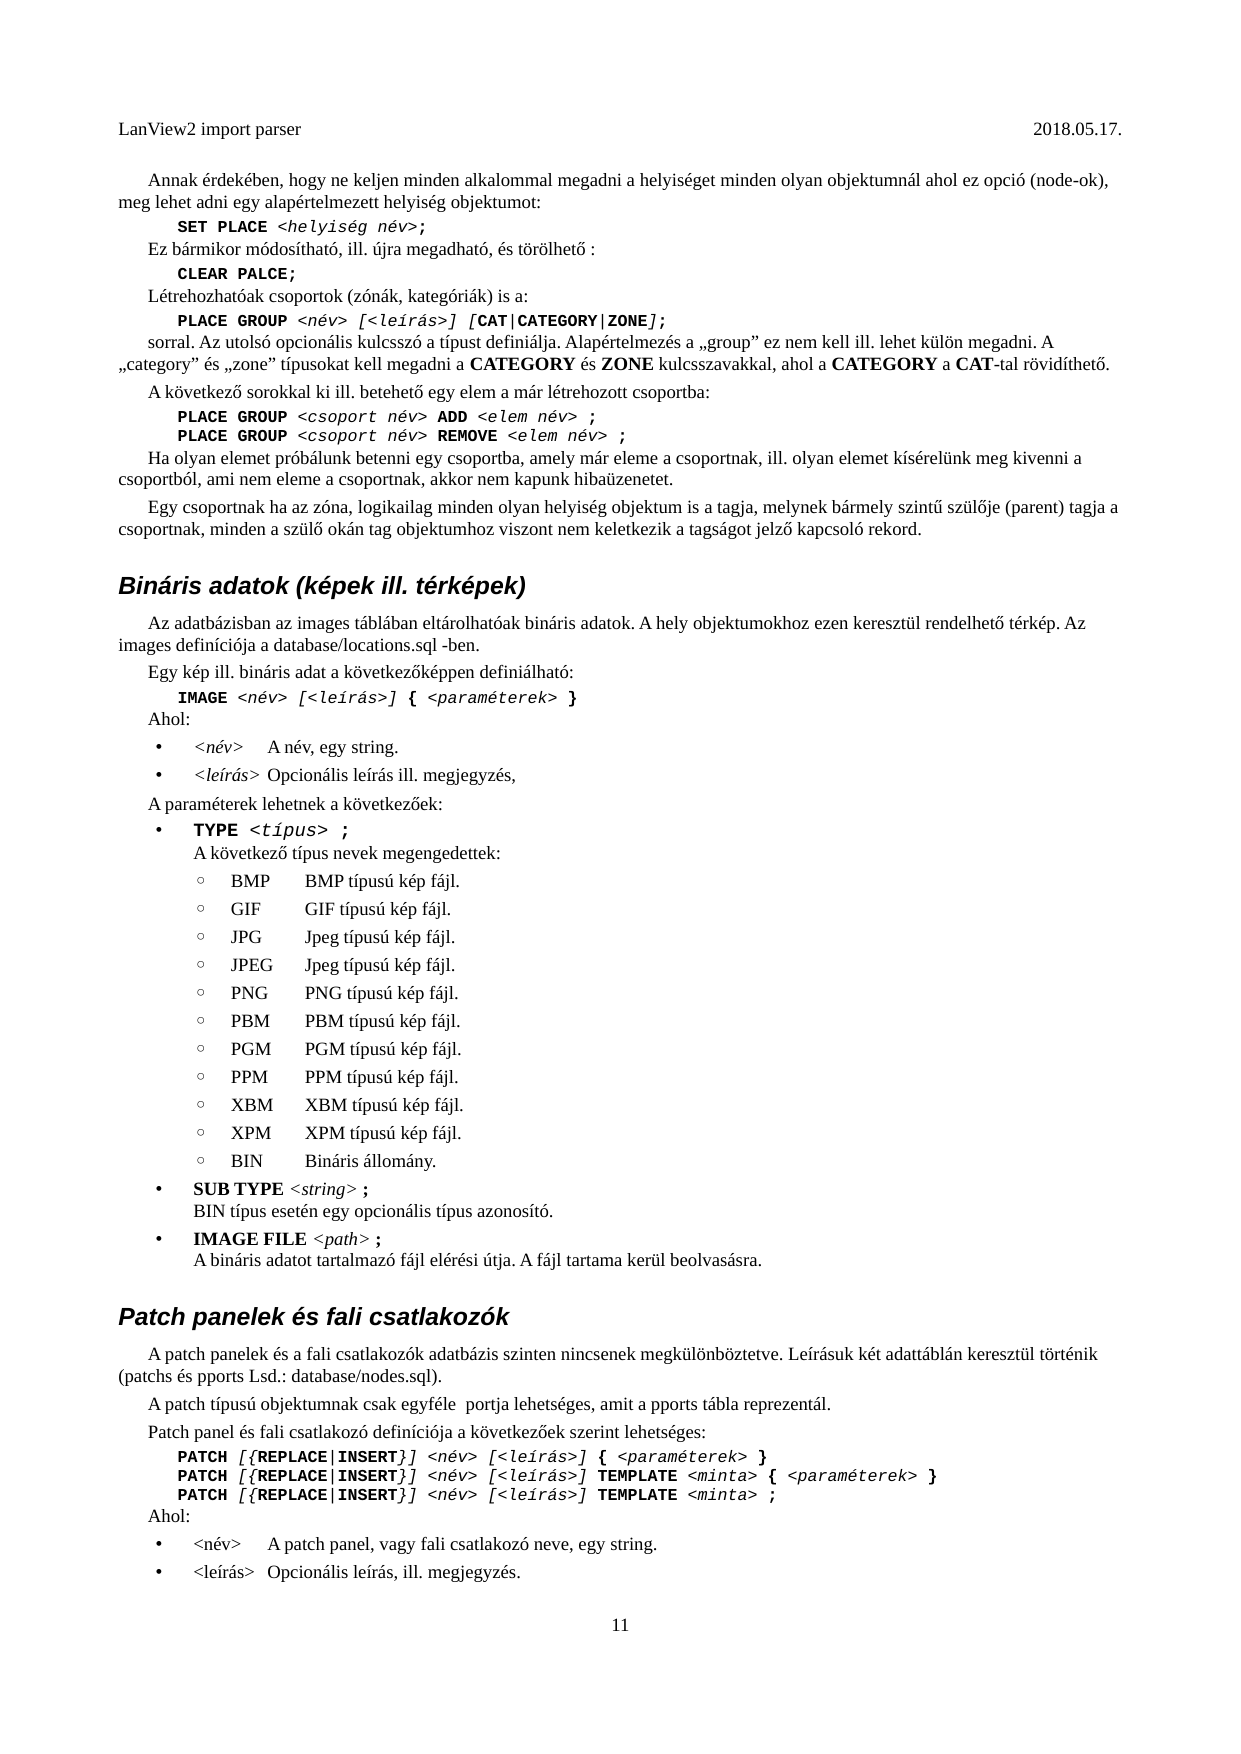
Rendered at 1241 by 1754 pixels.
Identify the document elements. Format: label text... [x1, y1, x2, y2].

list GIF GIF típusú kép fájl. [193, 898, 1122, 919]
text PLACE GROUP <név> [<leírás>] [CAT|CATEGORY|ZONE]; [177, 312, 1122, 331]
list JPEG Jpeg típusú kép fájl. [193, 954, 1122, 975]
subtitle Bináris adatok (képek ill. térképek) [118, 571, 1122, 599]
text Egy kép ill. bináris adat a következőképpen definiálható: [118, 661, 1122, 683]
text A következő sorokkal ki ill. betehető egy elem a már létrehozott csoportba: [118, 381, 1122, 402]
list PBM PBM típusú kép fájl. [193, 1010, 1122, 1031]
text Egy csoportnak ha az zóna, logikailag minden olyan helyiség objektum is a tagja, melynek bármely szintű szülője (parent) tagja a csoportnak, minden a szülő okán tag objektumhoz viszont nem keletkezik a tagságot jelző kapcsoló rekord. [118, 496, 1122, 539]
list SUB TYPE <string> ; BIN típus esetén egy opcionális típus azonosító. [156, 1178, 1122, 1221]
text PLACE GROUP <csoport név> REMOVE <elem név> ; [177, 428, 1122, 447]
list JPG Jpeg típusú kép fájl. [193, 926, 1122, 947]
text Ahol: [118, 708, 1122, 730]
list BMP BMP típusú kép fájl. [193, 870, 1122, 891]
list IMAGE FILE <path> ; A bináris adatot tartalmazó fájl elérési útja. A fájl tartama kerül beolvasásra. [156, 1227, 1122, 1271]
list <leírás> Opcionális leírás, ill. megjegyzés. [156, 1561, 1122, 1583]
text Ha olyan elemet próbálunk betenni egy csoportba, amely már eleme a csoportnak, ill. olyan elemet kísérelünk meg kivenni a csoportból, ami nem eleme a csoportnak, akkor nem kapunk hibaüzenetet. [118, 447, 1122, 490]
subtitle Patch panelek és fali csatlakozók [118, 1302, 1122, 1331]
list PNG PNG típusú kép fájl. [193, 982, 1122, 1003]
text CLEAR PALCE; [177, 266, 1122, 284]
text PLACE GROUP <csoport név> ADD <elem név> ; [177, 409, 1122, 428]
list TYPE <típus> ; A következő típus nevek megengedettek: [156, 820, 1122, 863]
text PATCH [{REPLACE|INSERT}] <név> [<leírás>] TEMPLATE <minta> { <paraméterek> } [177, 1468, 1122, 1486]
text A patch típusú objektumnak csak egyféle portja lehetséges, amit a pports tábla reprezentál. [118, 1393, 1122, 1414]
list <név> A patch panel, vagy fali csatlakozó neve, egy string. [156, 1533, 1122, 1555]
list BIN Bináris állomány. [193, 1150, 1122, 1171]
text PATCH [{REPLACE|INSERT}] <név> [<leírás>] TEMPLATE <minta> ; [177, 1486, 1122, 1505]
text A patch panelek és a fali csatlakozók adatbázis szinten nincsenek megkülönböztetve. Leírásuk két adattáblán keresztül történik (patchs és pports Lsd.: database/nodes.sql). [118, 1343, 1122, 1386]
text Az adatbázisban az images táblában eltárolhatóak bináris adatok. A hely objektumokhoz ezen keresztül rendelhető térkép. Az images definíciója a database/locations.sql -ben. [118, 612, 1122, 655]
text Patch panel és fali csatlakozó definíciója a következőek szerint lehetséges: [118, 1421, 1122, 1442]
text SET PLACE <helyiség név>; [177, 219, 1122, 238]
list PPM PPM típusú kép fájl. [193, 1066, 1122, 1087]
list XPM XPM típusú kép fájl. [193, 1122, 1122, 1143]
list <leírás> Opcionális leírás ill. megjegyzés, [156, 764, 1122, 786]
text IMAGE <név> [<leírás>] { <paraméterek> } [177, 689, 1122, 708]
list PGM PGM típusú kép fájl. [193, 1038, 1122, 1059]
text A paraméterek lehetnek a következőek: [118, 792, 1122, 814]
text PATCH [{REPLACE|INSERT}] <név> [<leírás>] { <paraméterek> } [177, 1449, 1122, 1468]
text Ahol: [118, 1505, 1122, 1527]
text Ez bármikor módosítható, ill. újra megadható, és törölhető : [118, 238, 1122, 259]
text Létrehozhatóak csoportok (zónák, kategóriák) is a: [118, 284, 1122, 306]
text sorral. Az utolsó opcionális kulcsszó a típust definiálja. Alapértelmezés a „group” ez nem kell ill. lehet külön megadni. A „category” és „zone” típusokat kell megadni a CATEGORY és ZONE kulcsszavakkal, ahol a CATEGORY a CAT-tal rövidíthető. [118, 331, 1122, 374]
list <név> A név, egy string. [156, 736, 1122, 758]
text Annak érdekében, hogy ne keljen minden alkalommal megadni a helyiséget minden olyan objektumnál ahol ez opció (node-ok), meg lehet adni egy alapértelmezett helyiség objektumot: [118, 169, 1122, 212]
list XBM XBM típusú kép fájl. [193, 1094, 1122, 1115]
